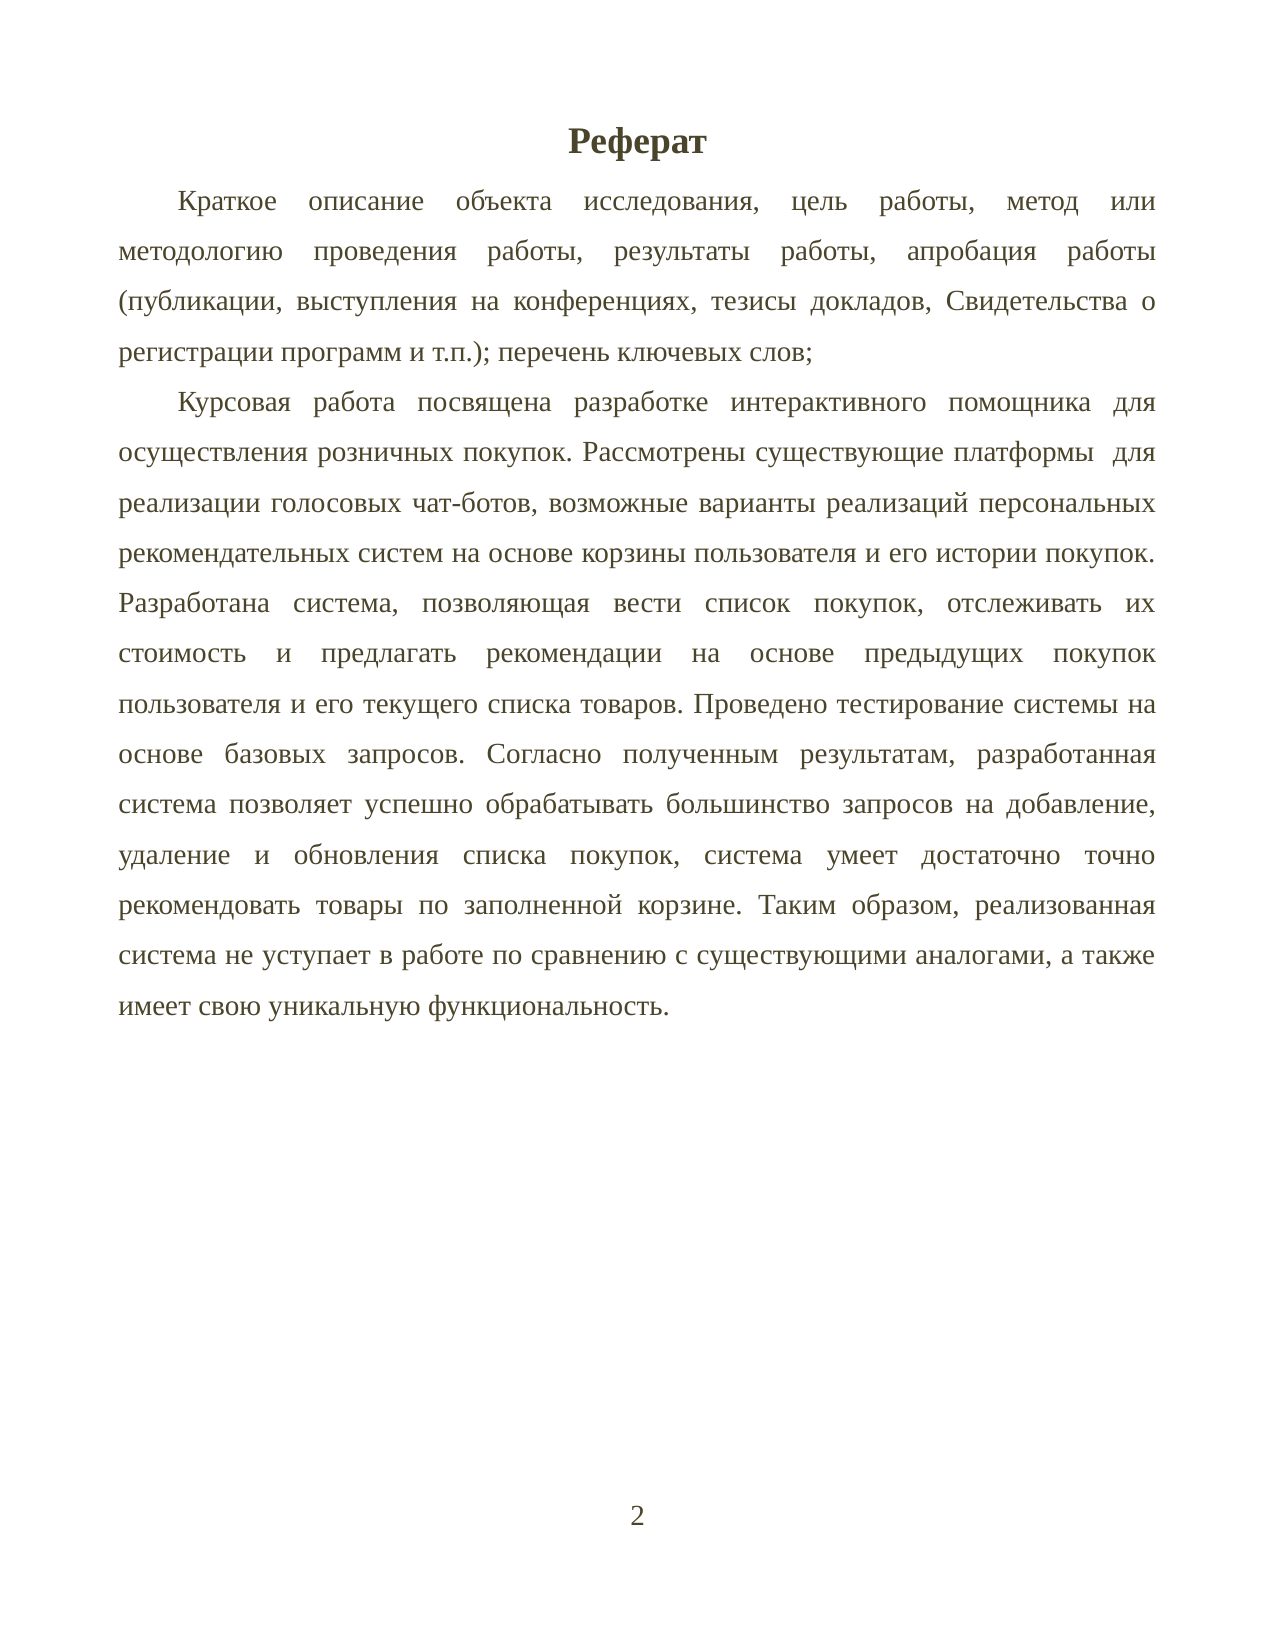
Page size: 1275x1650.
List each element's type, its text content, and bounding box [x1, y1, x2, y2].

text Краткое описание объекта исследования, цель работы, метод или методологию проведения работы, результаты работы, апробация работы (публикации, выступления на конференциях, тезисы докладов, Свидетельства о регистрации программ и т.п.); перечень ключевых слов; [118, 183, 1157, 367]
subtitle Реферат [118, 118, 1157, 161]
text Курсовая работа посвящена разработке интерактивного помощника для осуществления розничных покупок. Рассмотрены существующие платформы для реализации голосовых чат-ботов, возможные варианты реализаций персональных рекомендательных систем на основе корзины пользователя и его истории покупок. Разработана система, позволяющая вести список покупок, отслеживать их стоимость и предлагать рекомендации на основе предыдущих покупок пользователя и его текущего списка товаров. Проведено тестирование системы на основе базовых запросов. Согласно полученным результатам, разработанная система позволяет успешно обрабатывать большинство запросов на добавление, удаление и обновления списка покупок, система умеет достаточно точно рекомендовать товары по заполненной корзине. Таким образом, реализованная система не уступает в работе по сравнению с существующими аналогами, а также имеет свою уникальную функциональность. [118, 384, 1157, 1021]
